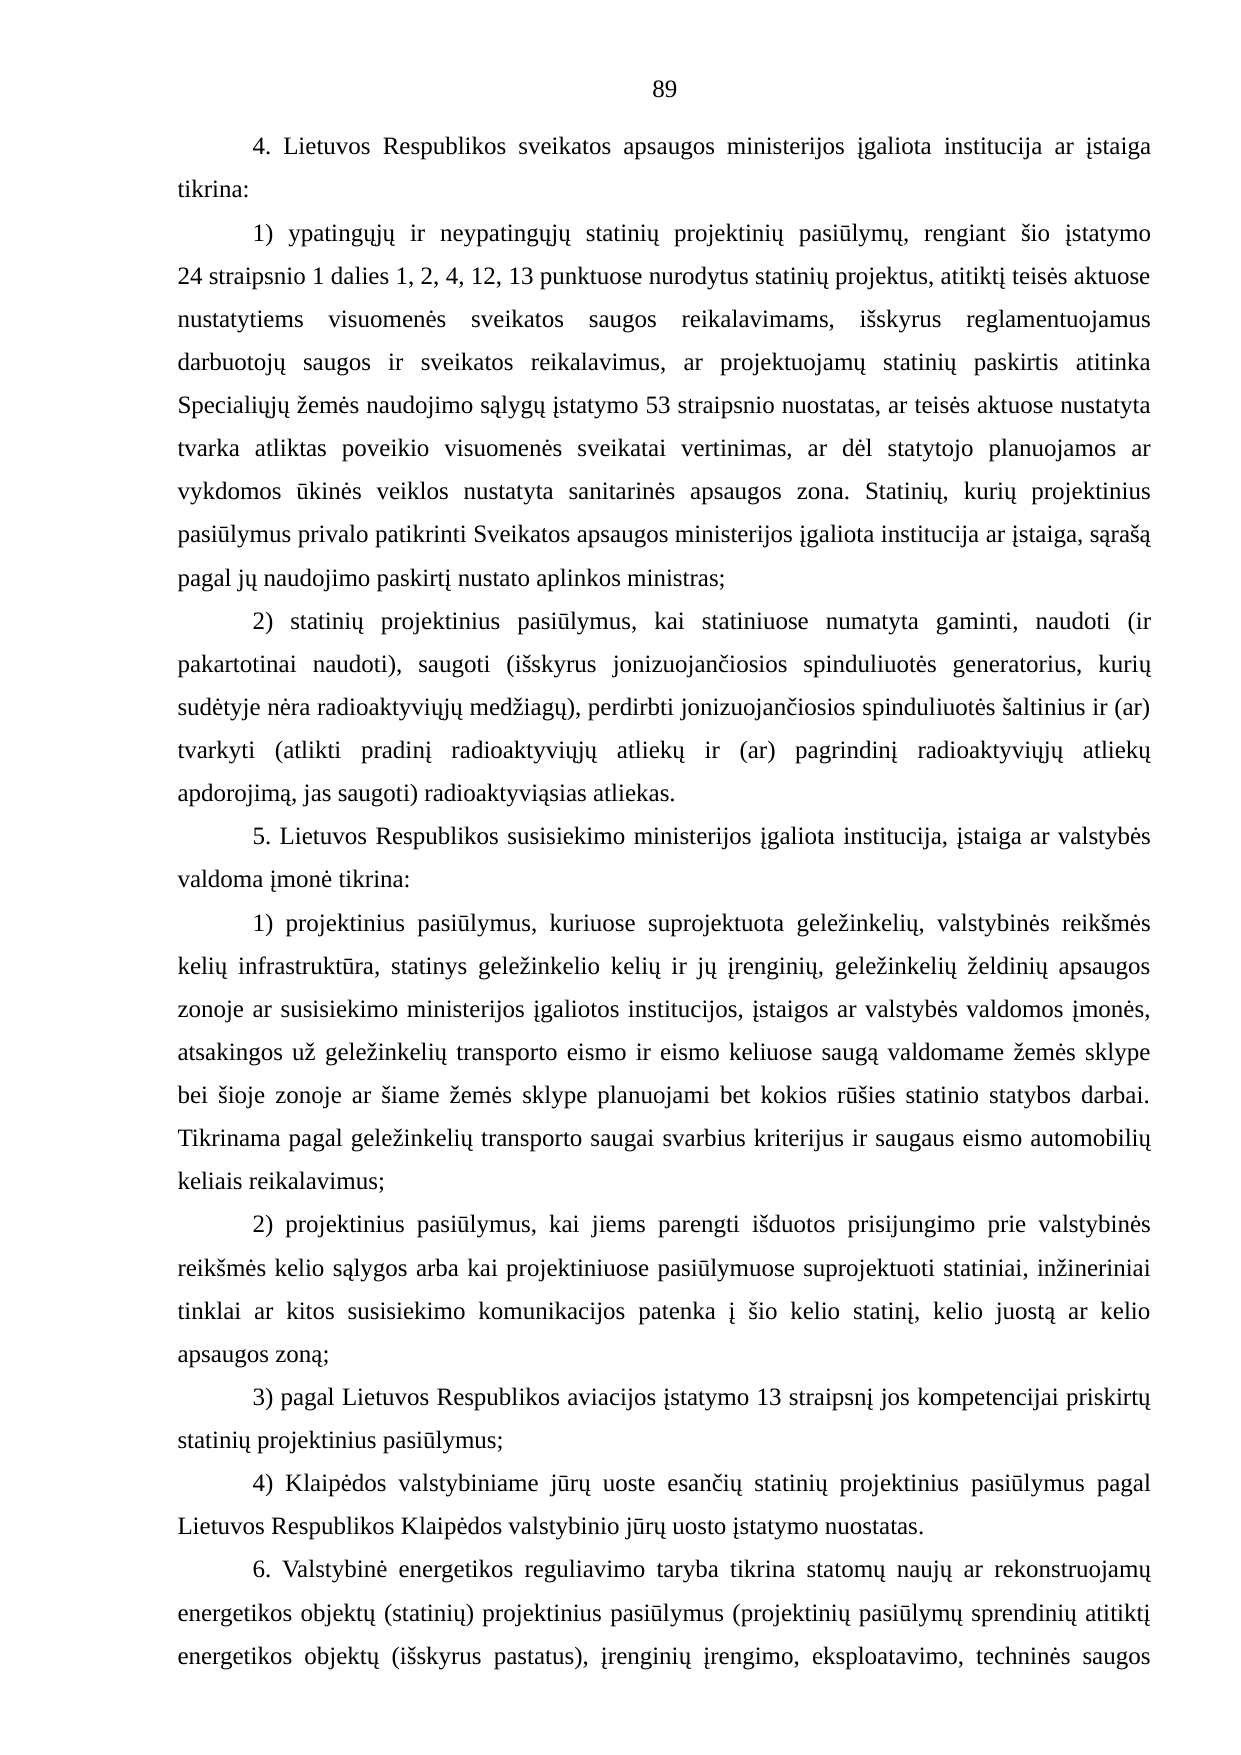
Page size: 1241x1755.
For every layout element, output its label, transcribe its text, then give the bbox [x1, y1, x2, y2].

text 6. Valstybinė energetikos reguliavimo taryba tikrina statomų naujų ar rekonstruojamų energetikos objektų (statinių) projektinius pasiūlymus (projektinių pasiūlymų sprendinių atitiktį energetikos objektų (išskyrus pastatus), įrenginių įrengimo, eksploatavimo, techninės saugos [177, 1554, 1152, 1669]
text 1) ypatingųjų ir neypatingųjų statinių projektinių pasiūlymų, rengiant šio įstatymo 24 straipsnio 1 dalies 1, 2, 4, 12, 13 punktuose nurodytus statinių projektus, atitiktį teisės aktuose nustatytiems visuomenės sveikatos saugos reikalavimams, išskyrus reglamentuojamus darbuotojų saugos ir sveikatos reikalavimus, ar projektuojamų statinių paskirtis atitinka Specialiųjų žemės naudojimo sąlygų įstatymo 53 straipsnio nuostatas, ar teisės aktuose nustatyta tvarka atliktas poveikio visuomenės sveikatai vertinimas, ar dėl statytojo planuojamos ar vykdomos ūkinės veiklos nustatyta sanitarinės apsaugos zona. Statinių, kurių projektinius pasiūlymus privalo patikrinti Sveikatos apsaugos ministerijos įgaliota institucija ar įstaiga, sąrašą pagal jų naudojimo paskirtį nustato aplinkos ministras; [177, 218, 1152, 591]
text 2) projektinius pasiūlymus, kai jiems parengti išduotos prisijungimo prie valstybinės reikšmės kelio sąlygos arba kai projektiniuose pasiūlymuose suprojektuoti statiniai, inžineriniai tinklai ar kitos susisiekimo komunikacijos patenka į šio kelio statinį, kelio juostą ar kelio apsaugos zoną; [177, 1209, 1152, 1368]
text 3) pagal Lietuvos Respublikos aviacijos įstatymo 13 straipsnį jos kompetencijai priskirtų statinių projektinius pasiūlymus; [177, 1382, 1152, 1454]
text 4) Klaipėdos valstybiniame jūrų uoste esančių statinių projektinius pasiūlymus pagal Lietuvos Respublikos Klaipėdos valstybinio jūrų uosto įstatymo nuostatas. [177, 1468, 1152, 1540]
text 4. Lietuvos Respublikos sveikatos apsaugos ministerijos įgaliota institucija ar įstaiga tikrina: [177, 131, 1152, 203]
text 1) projektinius pasiūlymus, kuriuose suprojektuota geležinkelių, valstybinės reikšmės kelių infrastruktūra, statinys geležinkelio kelių ir jų įrenginių, geležinkelių želdinių apsaugos zonoje ar susisiekimo ministerijos įgaliotos institucijos, įstaigos ar valstybės valdomos įmonės, atsakingos už geležinkelių transporto eismo ir eismo keliuose saugą valdomame žemės sklype bei šioje zonoje ar šiame žemės sklype planuojami bet kokios rūšies statinio statybos darbai. Tikrinama pagal geležinkelių transporto saugai svarbius kriterijus ir saugaus eismo automobilių keliais reikalavimus; [177, 908, 1152, 1195]
text 2) statinių projektinius pasiūlymus, kai statiniuose numatyta gaminti, naudoti (ir pakartotinai naudoti), saugoti (išskyrus jonizuojančiosios spinduliuotės generatorius, kurių sudėtyje nėra radioaktyviųjų medžiagų), perdirbti jonizuojančiosios spinduliuotės šaltinius ir (ar) tvarkyti (atlikti pradinį radioaktyviųjų atliekų ir (ar) pagrindinį radioaktyviųjų atliekų apdorojimą, jas saugoti) radioaktyviąsias atliekas. [177, 606, 1152, 807]
text 5. Lietuvos Respublikos susisiekimo ministerijos įgaliota institucija, įstaiga ar valstybės valdoma įmonė tikrina: [177, 821, 1152, 893]
